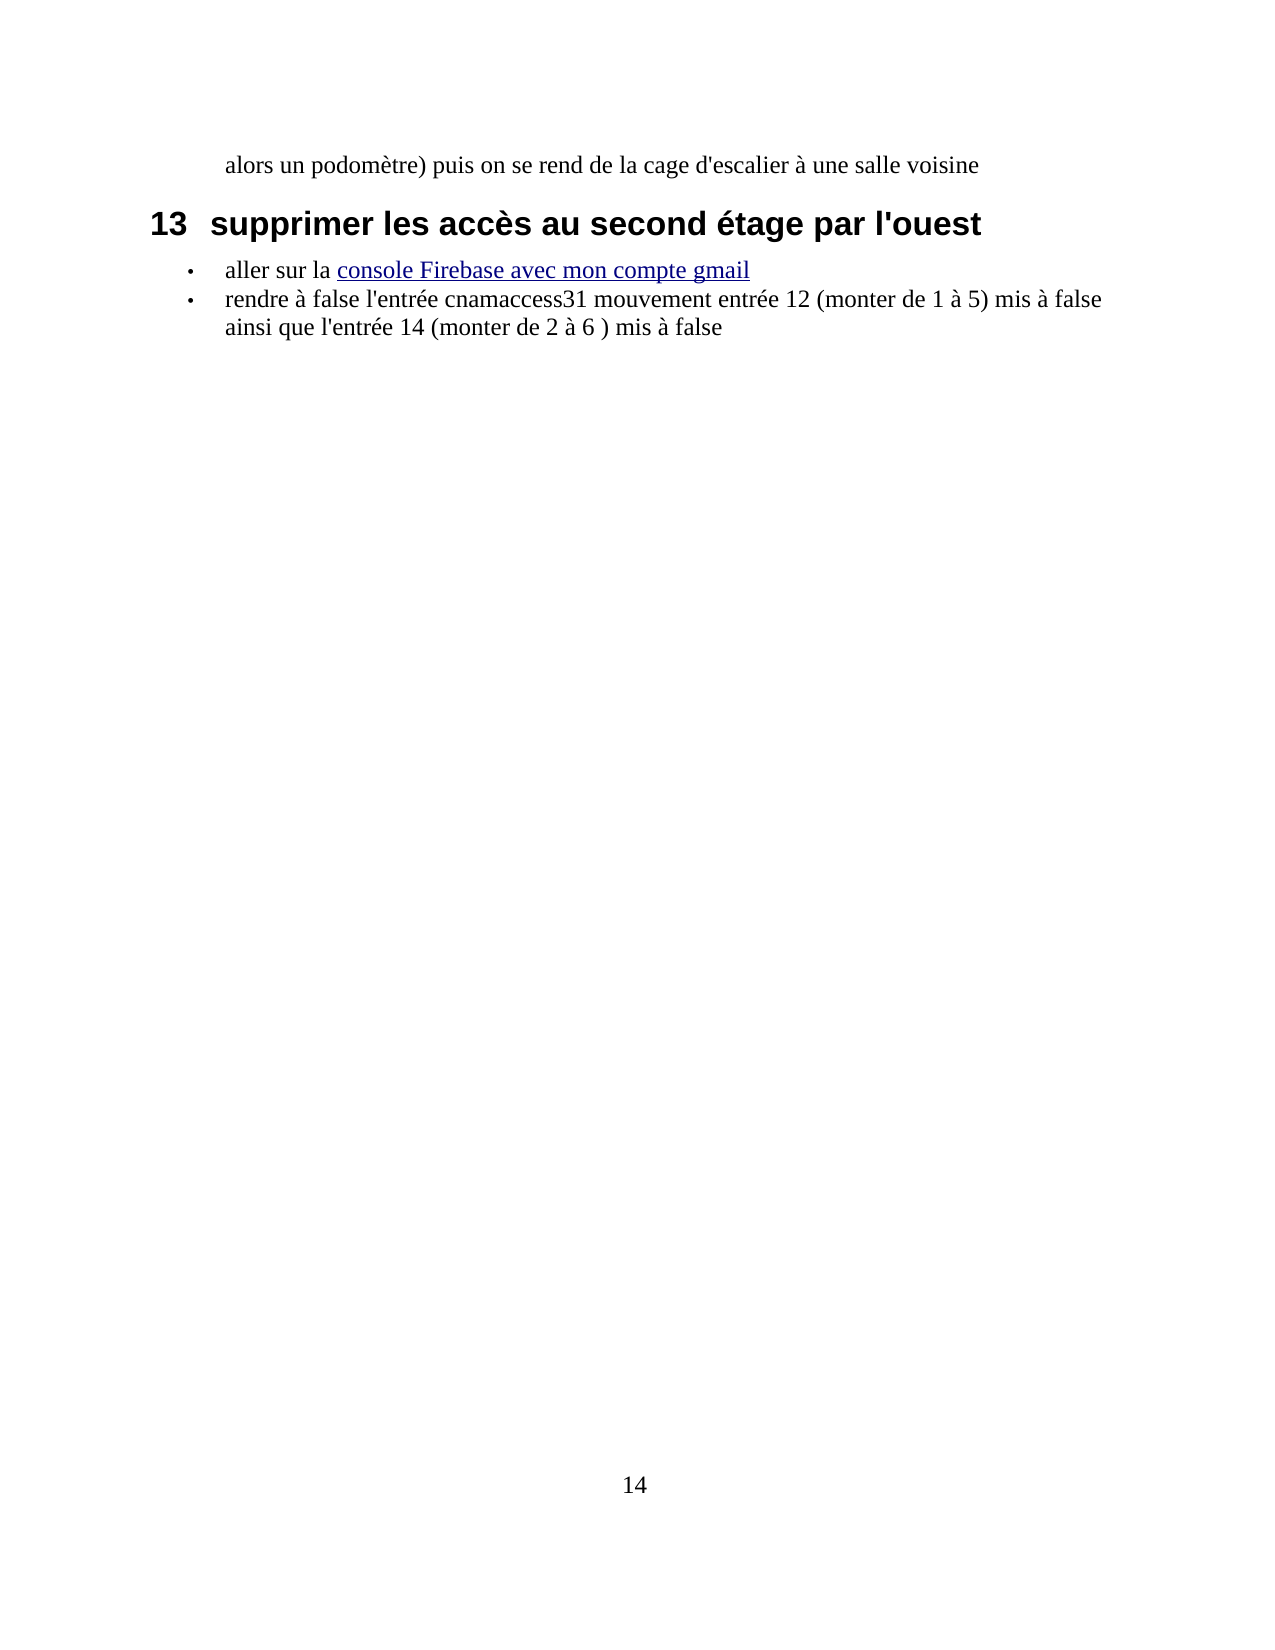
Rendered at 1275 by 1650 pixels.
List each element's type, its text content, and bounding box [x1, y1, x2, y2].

list rendre à false l'entrée cnamaccess31 mouvement entrée 12 (monter de 1 à 5) mis à false ainsi que l'entrée 14 (monter de 2 à 6 ) mis à false [187, 284, 1125, 341]
subtitle supprimer les accès au second étage par l'ouest [150, 204, 1125, 242]
list aller sur la console Firebase avec mon compte gmail [187, 255, 1125, 284]
list alors un podomètre) puis on se rend de la cage d'escalier à une salle voisine [187, 150, 1125, 179]
